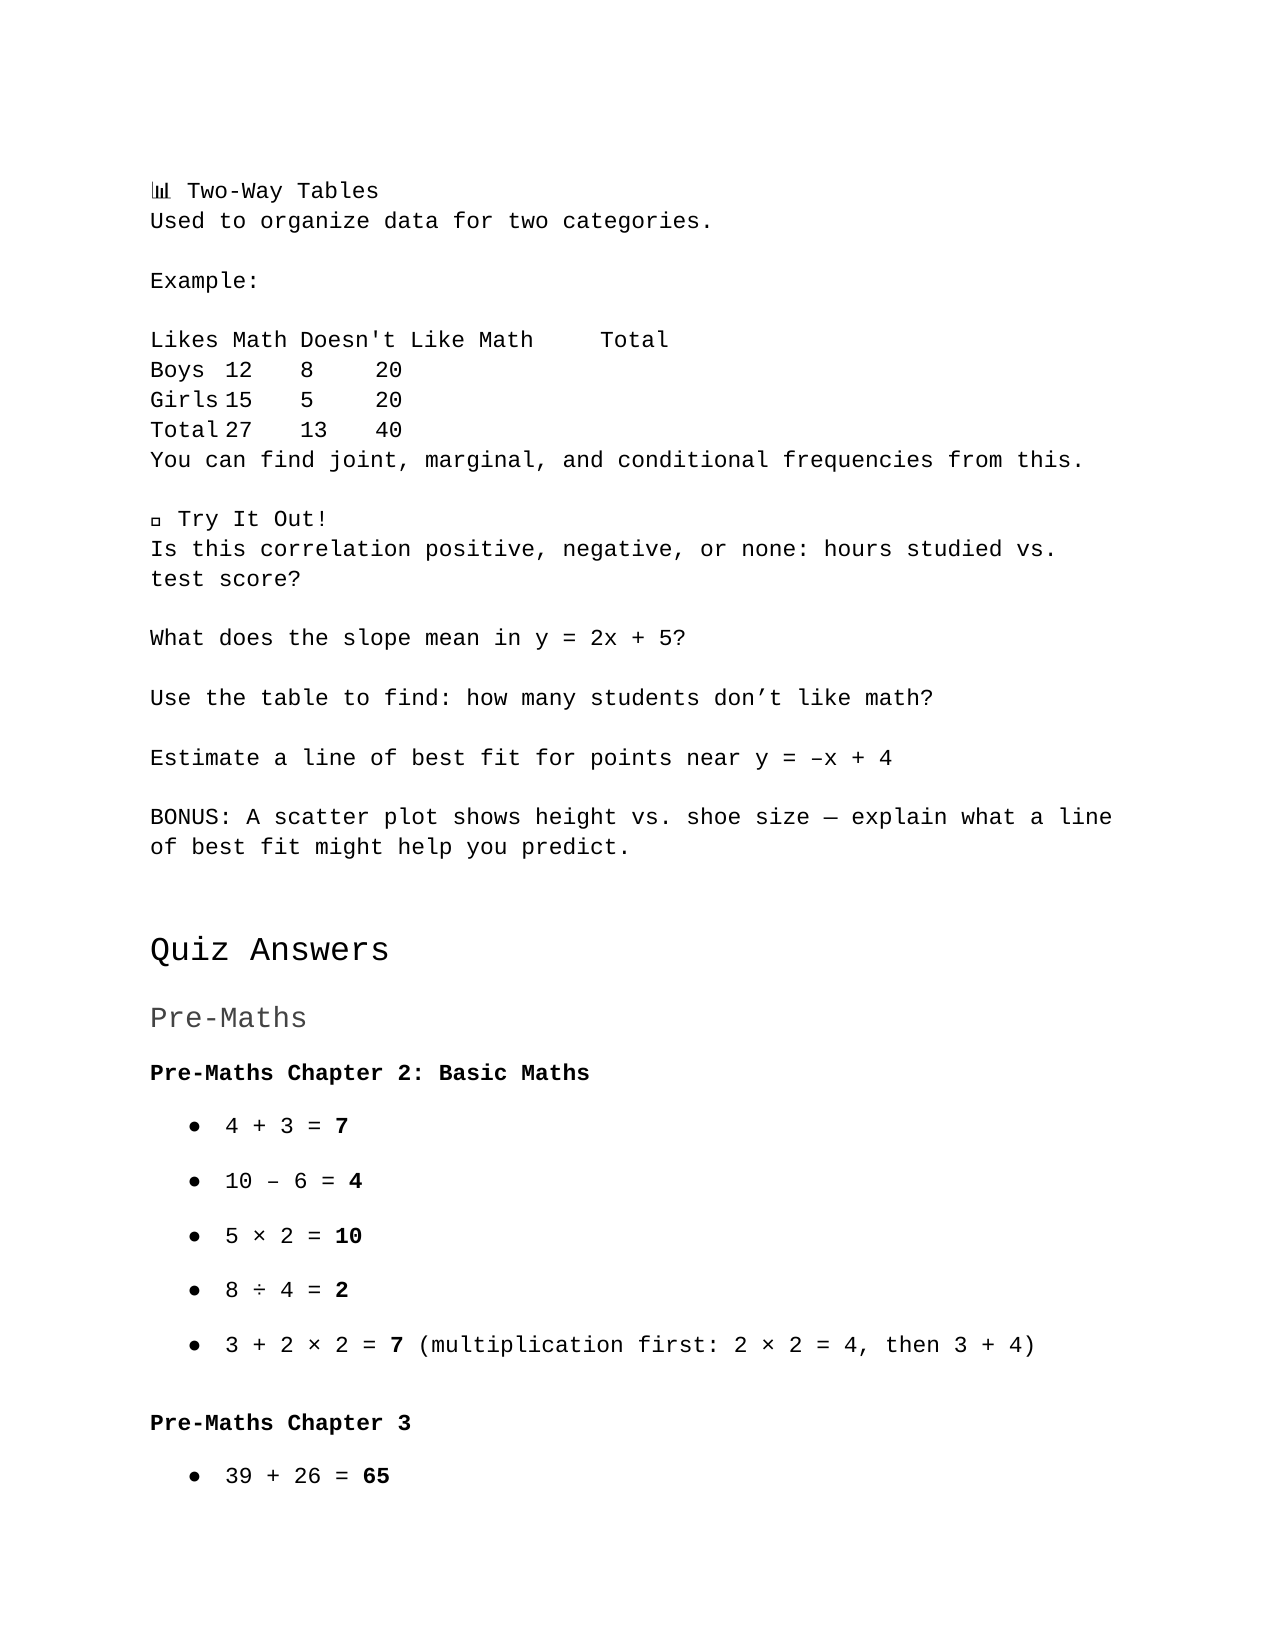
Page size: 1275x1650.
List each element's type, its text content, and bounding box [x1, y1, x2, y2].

text Girls 15 5 20 [150, 388, 1125, 414]
subtitle Quiz Answers [150, 932, 1125, 970]
text Example: [150, 269, 1125, 295]
list 10 – 6 = 4 [187, 1167, 1125, 1222]
text What does the slope mean in y = 2x + 5? [150, 627, 1125, 653]
text Estimate a line of best fit for points near y = –x + 4 [150, 746, 1125, 772]
text Pre-Maths Chapter 2: Basic Maths [150, 1061, 1125, 1087]
subtitle Pre-Maths [150, 1003, 1125, 1036]
text Boys 12 8 20 [150, 358, 1125, 384]
text Is this correlation positive, negative, or none: hours studied vs. test score? [150, 537, 1125, 593]
text 📊 Two-Way Tables [150, 180, 1125, 206]
list 5 × 2 = 10 [187, 1222, 1125, 1276]
text Pre-Maths Chapter 3 [150, 1411, 1125, 1437]
list 8 ÷ 4 = 2 [187, 1276, 1125, 1331]
list 3 + 2 × 2 = 7 (multiplication first: 2 × 2 = 4, then 3 + 4) [187, 1331, 1125, 1386]
text Use the table to find: how many students don’t like math? [150, 686, 1125, 712]
text BONUS: A scatter plot shows height vs. shoe size — explain what a line of best fit might help you predict. [150, 805, 1125, 861]
text Used to organize data for two categories. [150, 209, 1125, 236]
text Total 27 13 40 [150, 418, 1125, 444]
list 39 + 26 = 65 [187, 1462, 1125, 1490]
text You can find joint, marginal, and conditional frequencies from this. [150, 448, 1125, 474]
list 4 + 3 = 7 [187, 1112, 1125, 1167]
text 🧠 Try It Out! [150, 507, 1125, 533]
text Likes Math Doesn't Like Math Total [150, 329, 1125, 355]
